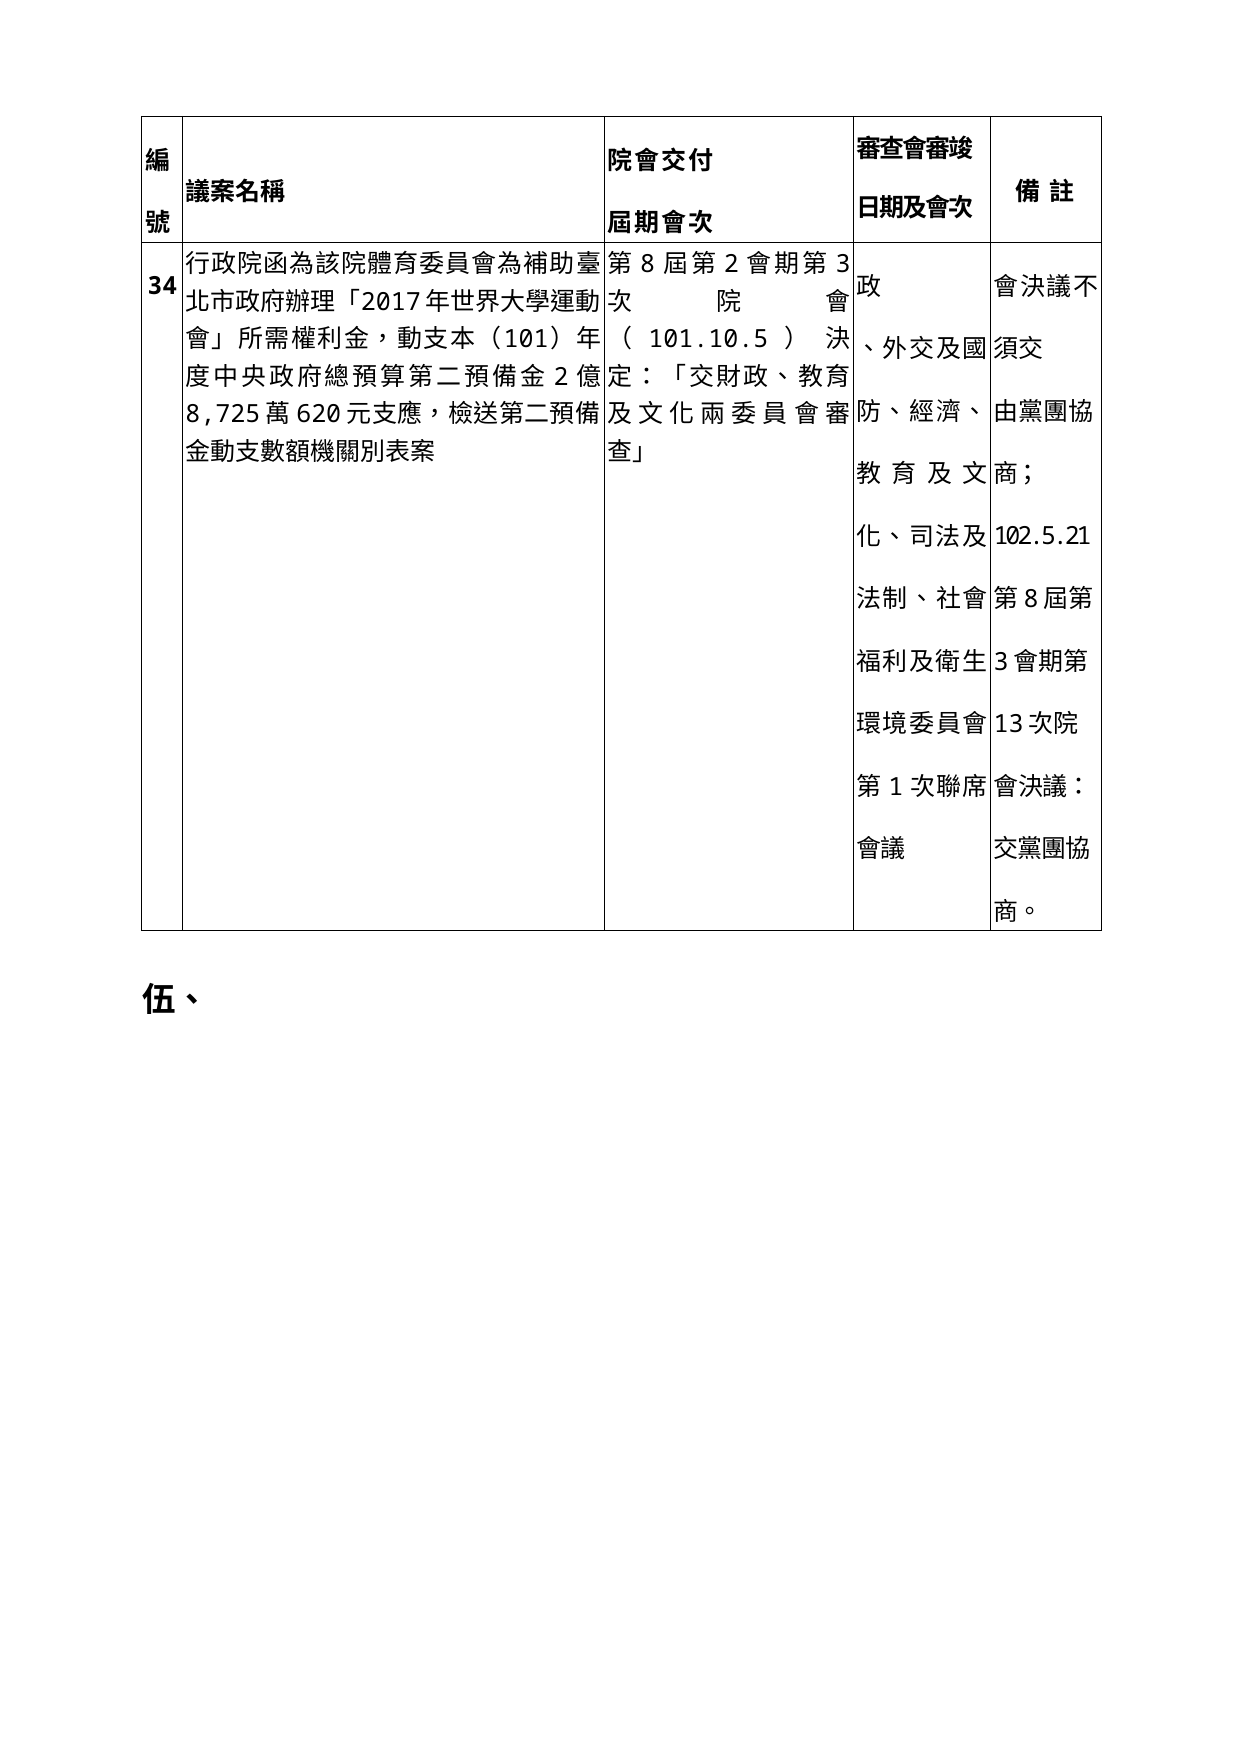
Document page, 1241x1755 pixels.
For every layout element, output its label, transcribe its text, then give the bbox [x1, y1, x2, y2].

table_cell 第8屆第2會期第3次院會（101.10.5）決定：「交財政、教育及文化兩委員會審查」 [605, 243, 853, 930]
table_header 院會交付 屆期會次 [605, 117, 853, 242]
table_cell 政 、外交及國防、經濟、教育及文化、司法及法制、社會福利及衛生環境委員會第1次聯席會議 [854, 243, 990, 930]
table_cell 34 [142, 243, 182, 930]
table_header 審查會審竣 日期及會次 [854, 117, 990, 242]
table_header 編 號 [142, 117, 182, 242]
table_cell 會決議不須交 由黨團協商；102.5.21第8屆第3會期第13次院會決議：交黨團協商。 [991, 243, 1101, 930]
table_cell 行政院函為該院體育委員會為補助臺北市政府辦理「2017年世界大學運動會」所需權利金，動支本（101）年度中央政府總預算第二預備金2億8,725萬620元支應，檢送第二預備金動支數額機關別表案 [183, 243, 604, 930]
table_header 議案名稱 [183, 117, 604, 242]
table_header 備 註 [991, 117, 1101, 242]
